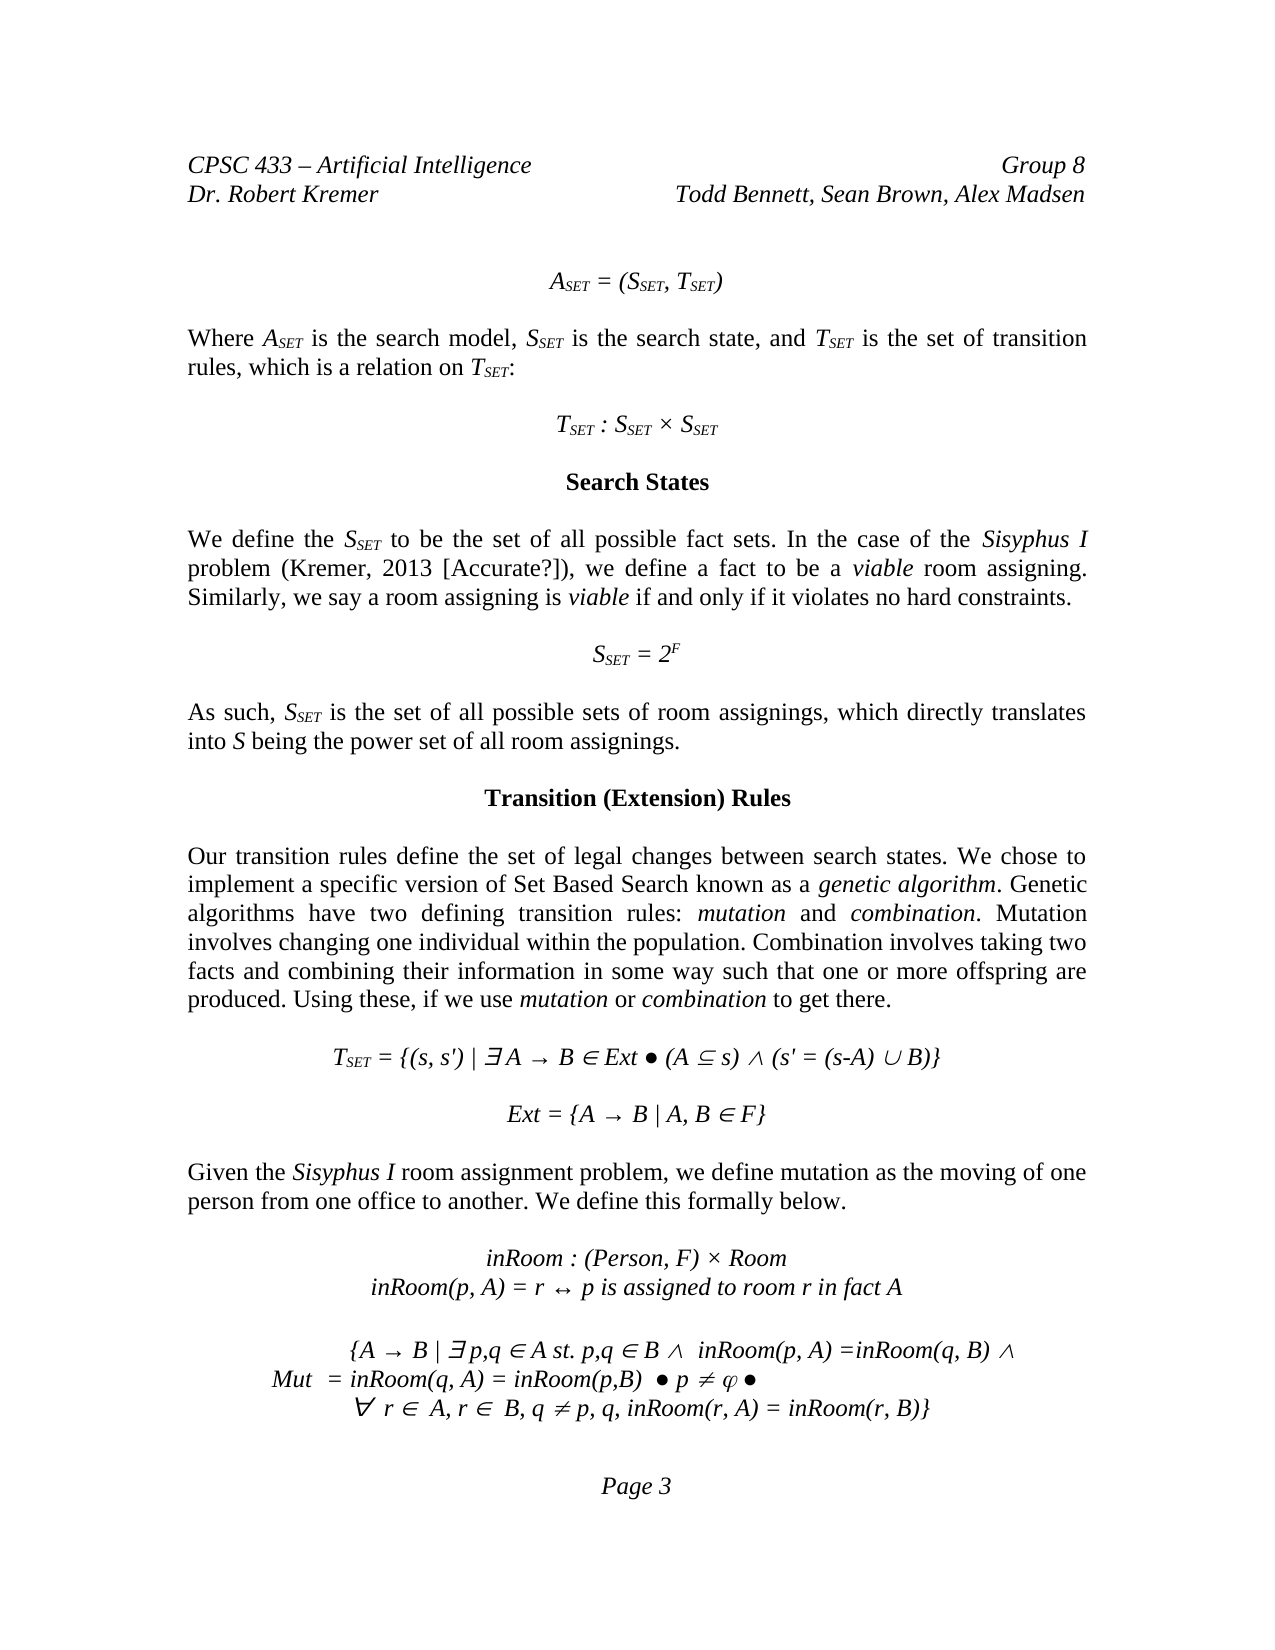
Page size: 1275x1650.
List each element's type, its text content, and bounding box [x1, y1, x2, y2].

table_header = [320, 1330, 344, 1427]
text As such, SSET is the set of all possible sets of room assignings, which directly translates into S being the power set of all room assignings. [187, 697, 1087, 754]
text TSET : SSET × SSET [187, 409, 1087, 438]
table_header {A → B | ∃ p,q ∈ A st. p,q ∈ B ∧ inRoom(p, A) =inRoom(q, B) ∧ inRoom(q, A) = inRoom(p,B) ● p ≠ φ ● ∀ r ∈ A, r ∈ B, q ≠ p, q, inRoom(r, A) = inRoom(r, B)} [344, 1330, 1052, 1427]
text Given the Sisyphus I room assignment problem, we define mutation as the moving of one person from one office to another. We define this formally below. [187, 1157, 1087, 1214]
text We define the SSET to be the set of all possible fact sets. In the case of the Sisyphus I problem (Kremer, 2013 [Accurate?]), we define a fact to be a viable room assigning. Similarly, we say a room assigning is viable if and only if it violates no hard constraints. [187, 524, 1087, 611]
text Where ASET is the search model, SSET is the search state, and TSET is the set of transition rules, which is a relation on TSET: [187, 323, 1087, 381]
text TSET = {(s, s') | ∃ A → B ∈ Ext ● (A ⊆ s) ∧ (s' = (s-A) ∪ B)} [187, 1042, 1087, 1071]
text inRoom : (Person, F) × Room [187, 1243, 1087, 1272]
text SSET = 2F [187, 639, 1087, 668]
text inRoom(p, A) = r ↔ p is assigned to room r in fact A [187, 1272, 1087, 1301]
text Our transition rules define the set of legal changes between search states. We chose to implement a specific version of Set Based Search known as a genetic algorithm. Genetic algorithms have two defining transition rules: mutation and combination. Mutation involves changing one individual within the population. Combination involves taking two facts and combining their information in some way such that one or more offspring are produced. Using these, if we use mutation or combination to get there. [187, 841, 1087, 1013]
text ASET = (SSET, TSET) [187, 266, 1087, 294]
table_header Mut [266, 1330, 320, 1427]
text Transition (Extension) Rules [187, 783, 1087, 812]
text Ext = {A → B | A, B ∈ F} [187, 1099, 1087, 1128]
text Search States [187, 467, 1087, 496]
